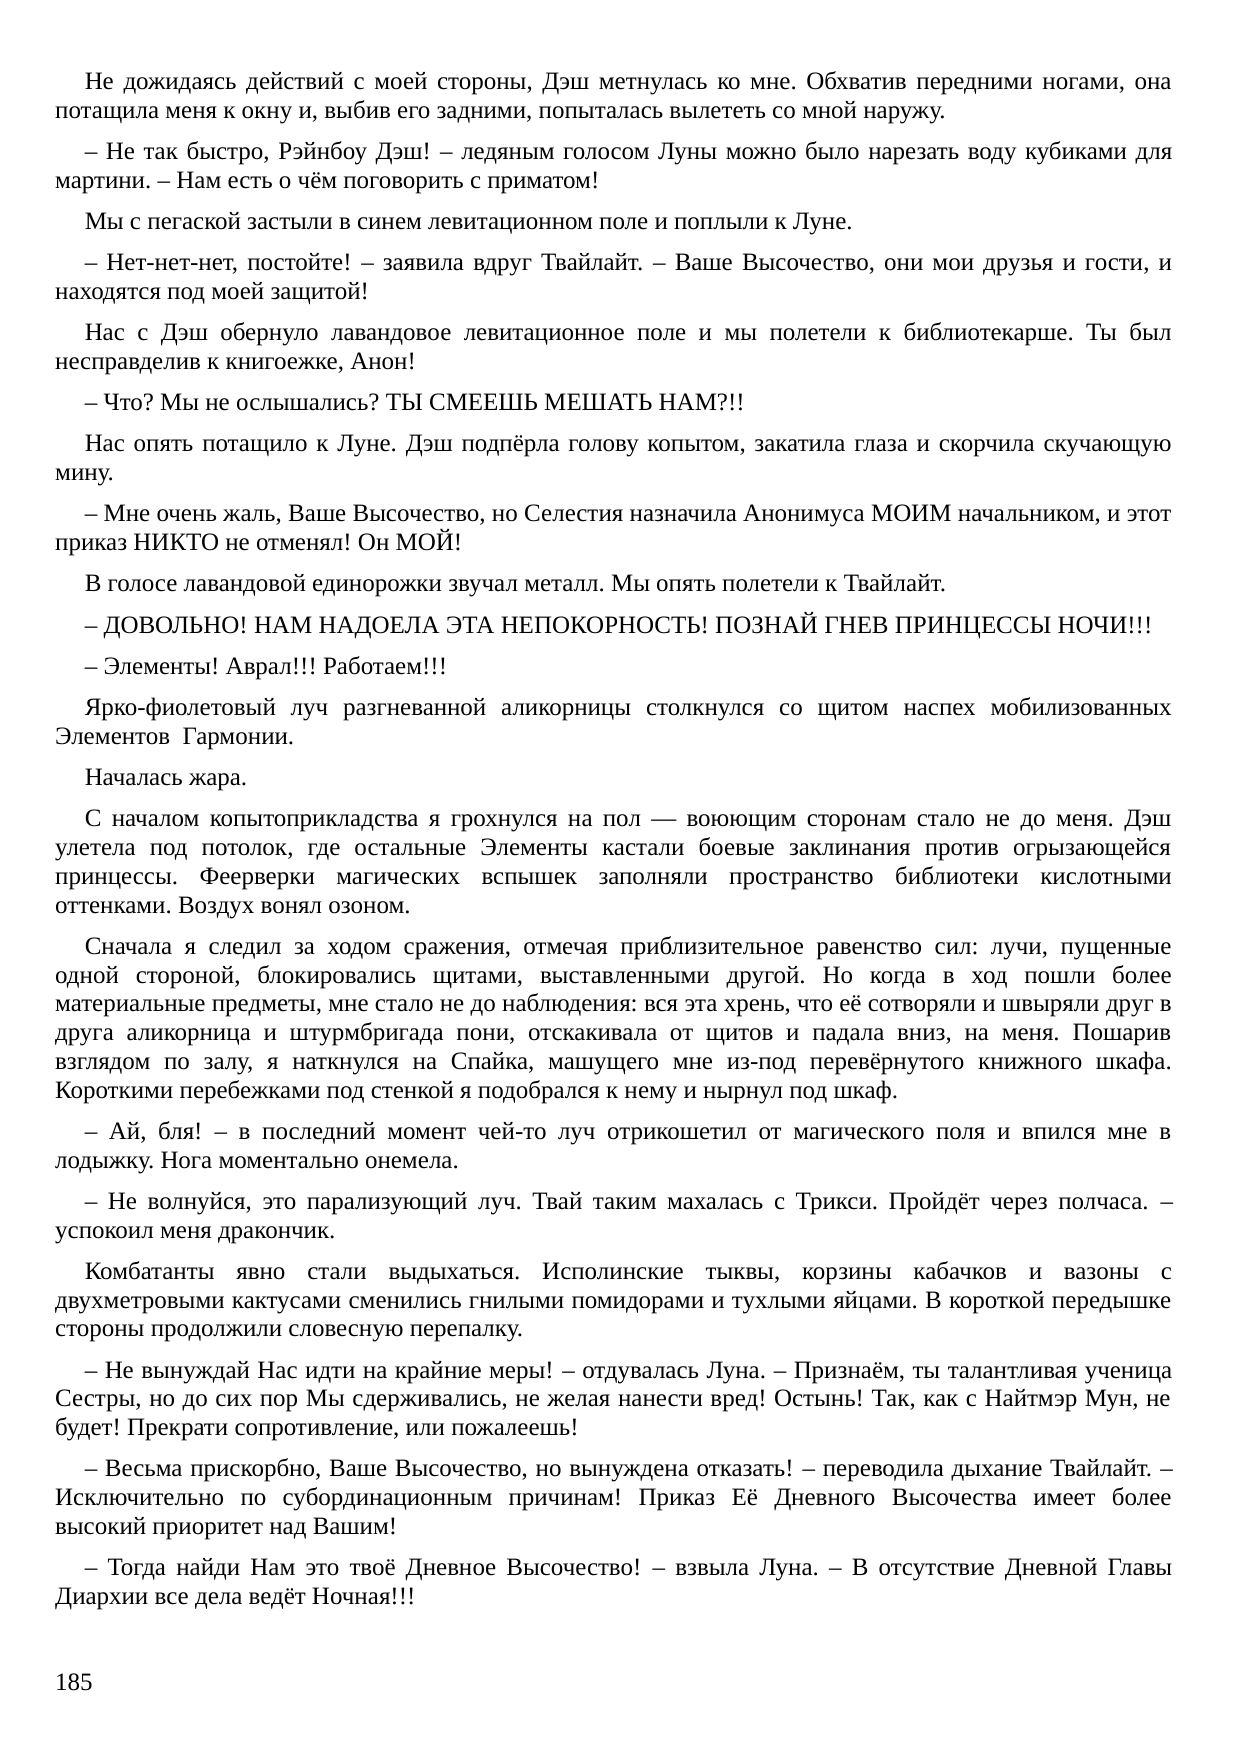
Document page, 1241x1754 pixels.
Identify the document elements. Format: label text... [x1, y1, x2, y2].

text Комбатанты явно стали выдыхаться. Исполинские тыквы, корзины кабачков и вазоны с двухметровыми кактусами сменились гнилыми помидорами и тухлыми яйцами. В короткой передышке стороны продолжили словесную перепалку. [55, 1256, 1173, 1342]
text Мы с пегаской застыли в синем левитационном поле и поплыли к Луне. [55, 206, 1173, 235]
text С началом копытоприкладства я грохнулся на пол — воюющим сторонам стало не до меня. Дэш улетела под потолок, где остальные Элементы кастали боевые заклинания против огрызающейся принцессы. Феерверки магических вспышек заполняли пространство библиотеки кислотными оттенками. Воздух вонял озоном. [55, 803, 1173, 918]
text В голосе лавандовой единорожки звучал металл. Мы опять полетели к Твайлайт. [55, 568, 1173, 597]
text Нас с Дэш обернуло лавандовое левитационное поле и мы полетели к библиотекарше. Ты был несправделив к книгоежке, Анон! [55, 317, 1173, 375]
text Не дожидаясь действий с моей стороны, Дэш метнулась ко мне. Обхватив передними ногами, она потащила меня к окну и, выбив его задними, попыталась вылететь со мной наружу. [55, 66, 1173, 123]
text Нас опять потащило к Луне. Дэш подпёрла голову копытом, закатила глаза и скорчила скучающую мину. [55, 428, 1173, 486]
text – ДОВОЛЬНО! НАМ НАДОЕЛА ЭТА НЕПОКОРНОСТЬ! ПОЗНАЙ ГНЕВ ПРИНЦЕССЫ НОЧИ!!! [55, 610, 1173, 638]
text Началась жара. [55, 762, 1173, 791]
text Ярко-фиолетовый луч разгневанной аликорницы столкнулся со щитом наспех мобилизованных Элементов Гармонии. [55, 692, 1173, 750]
text – Мне очень жаль, Ваше Высочество, но Селестия назначила Анонимуса МОИМ начальником, и этот приказ НИКТО не отменял! Он МОЙ! [55, 498, 1173, 556]
text Сначала я следил за ходом сражения, отмечая приблизительное равенство сил: лучи, пущенные одной стороной, блокировались щитами, выставленными другой. Но когда в ход пошли более материальные предметы, мне стало не до наблюдения: вся эта хрень, что её сотворяли и швыряли друг в друга аликорница и штурмбригада пони, отскакивала от щитов и падала вниз, на меня. Пошарив взглядом по залу, я наткнулся на Спайка, машущего мне из-под перевёрнутого книжного шкафа. Короткими перебежками под стенкой я подобрался к нему и нырнул под шкаф. [55, 931, 1173, 1103]
text – Элементы! Аврал!!! Работаем!!! [55, 651, 1173, 680]
text – Тогда найди Нам это твоё Дневное Высочество! – взвыла Луна. – В отсутствие Дневной Главы Диархии все дела ведёт Ночная!!! [55, 1552, 1173, 1610]
text – Не так быстро, Рэйнбоу Дэш! – ледяным голосом Луны можно было нарезать воду кубиками для мартини. – Нам есть о чём поговорить с приматом! [55, 136, 1173, 193]
text – Нет-нет-нет, постойте! – заявила вдруг Твайлайт. – Ваше Высочество, они мои друзья и гости, и находятся под моей защитой! [55, 247, 1173, 305]
text – Не вынуждай Нас идти на крайние меры! – отдувалась Луна. – Признаём, ты талантливая ученица Сестры, но до сих пор Мы сдерживались, не желая нанести вред! Остынь! Так, как с Найтмэр Мун, не будет! Прекрати сопротивление, или пожалеешь! [55, 1355, 1173, 1441]
text – Что? Мы не ослышались? ТЫ СМЕЕШЬ МЕШАТЬ НАМ?!! [55, 387, 1173, 416]
text – Ай, бля! – в последний момент чей-то луч отрикошетил от магического поля и впился мне в лодыжку. Нога моментально онемела. [55, 1116, 1173, 1173]
text – Не волнуйся, это парализующий луч. Твай таким махалась с Трикси. Пройдёт через полчаса. – успокоил меня дракончик. [55, 1186, 1173, 1243]
text – Весьма прискорбно, Ваше Высочество, но вынуждена отказать! – переводила дыхание Твайлайт. – Исключительно по субординационным причинам! Приказ Её Дневного Высочества имеет более высокий приоритет над Вашим! [55, 1453, 1173, 1540]
